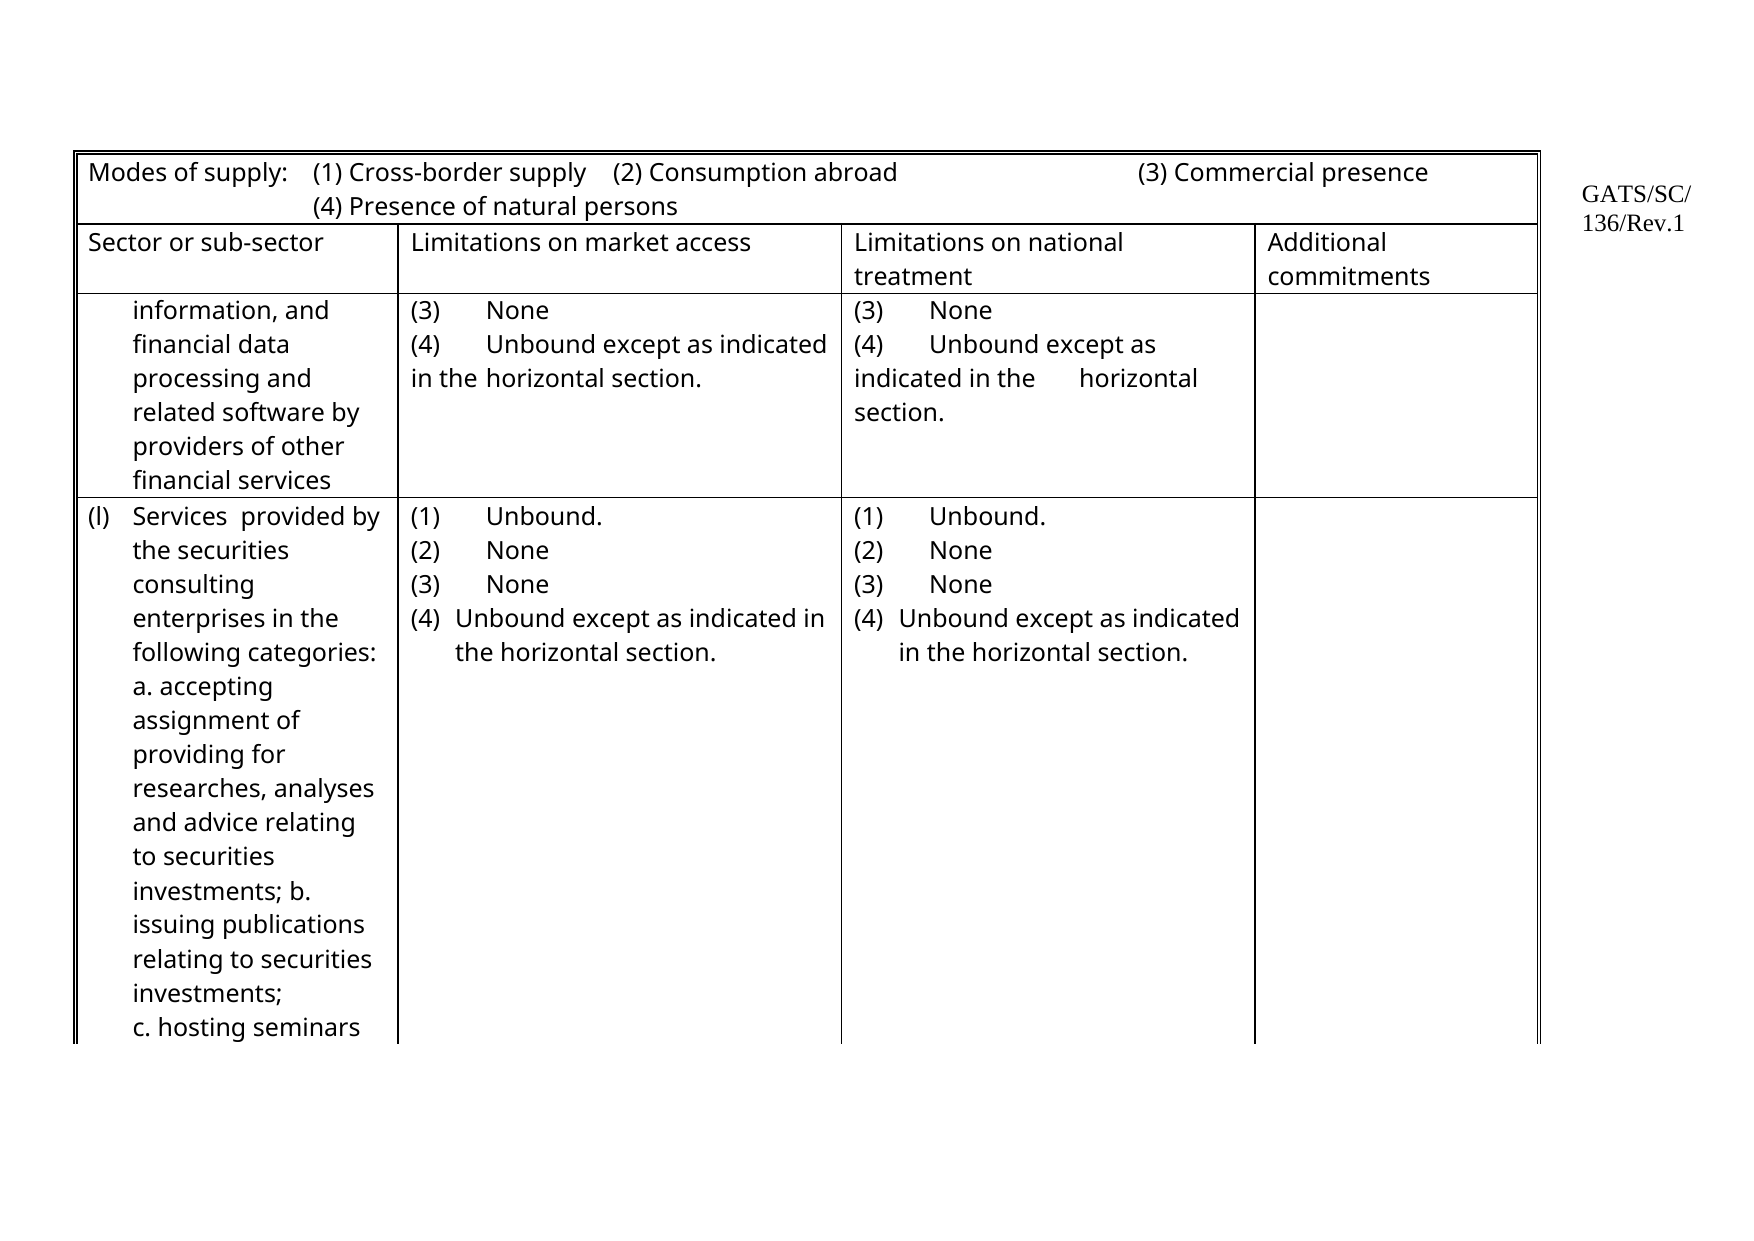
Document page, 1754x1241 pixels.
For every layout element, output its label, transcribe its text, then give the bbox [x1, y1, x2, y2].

table_cell [1256, 498, 1537, 1043]
table_cell (1) Unbound. (2) None (3) None (4) Unbound except as indicated in the horizontal section. [842, 498, 1254, 1043]
table_cell [1256, 294, 1537, 497]
table_cell (1) Unbound. (2) None (3) None (4) Unbound except as indicated in the horizontal section. [399, 498, 841, 1043]
table_cell Limitations on market access [399, 225, 841, 292]
table_cell Limitations on national treatment [842, 225, 1254, 292]
table_header Modes of supply: (1) Cross-border supply (2) Consumption abroad (3) Commercial presence (4) Presence of natural persons [78, 155, 1537, 223]
table_cell Additional commitments [1256, 225, 1537, 292]
table_cell (3) None (4) Unbound except as indicated in the horizontal section. [842, 294, 1254, 497]
table_cell Sector or sub-sector [78, 225, 397, 292]
table_cell (3) None (4) Unbound except as indicated in the horizontal section. [399, 294, 841, 497]
table_cell information, and financial data processing and related software by providers of other financial services [78, 294, 397, 497]
table_cell (l) Services provided by the securities consulting enterprises in the following categories: a. accepting assignment of providing for researches, analyses and advice relating to securities investments; b. issuing publications relating to securities investments; c. hosting seminars [78, 498, 397, 1043]
